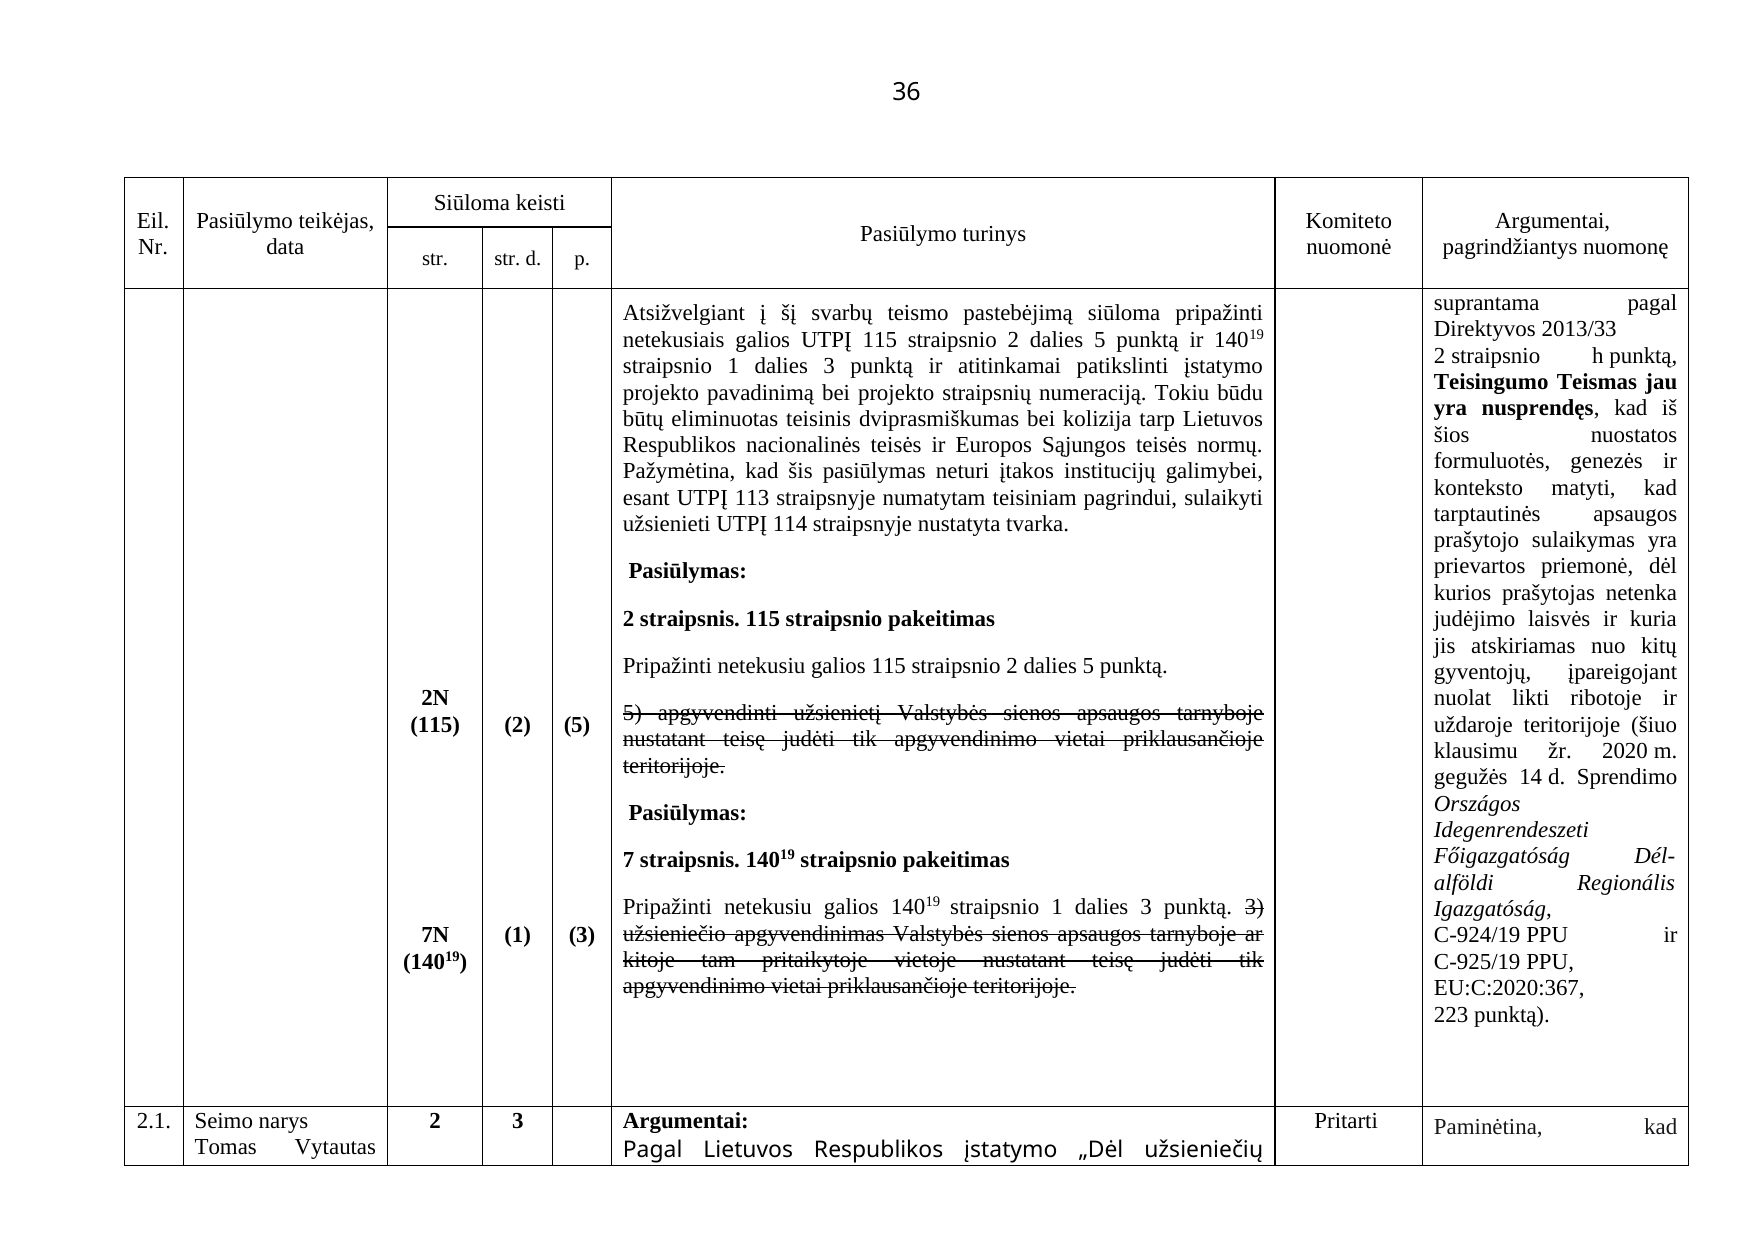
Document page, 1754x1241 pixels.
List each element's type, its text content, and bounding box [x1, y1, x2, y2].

table_cell [1276, 289, 1422, 1106]
table_cell Atsižvelgiant į šį svarbų teismo pastebėjimą siūloma pripažinti netekusiais galios UTPĮ 115 straipsnio 2 dalies 5 punktą ir 14019 straipsnio 1 dalies 3 punktą ir atitinkamai patikslinti įstatymo projekto pavadinimą bei projekto straipsnių numeraciją. Tokiu būdu būtų eliminuotas teisinis dviprasmiškumas bei kolizija tarp Lietuvos Respublikos nacionalinės teisės ir Europos Sąjungos teisės normų. Pažymėtina, kad šis pasiūlymas neturi įtakos institucijų galimybei, esant UTPĮ 113 straipsnyje numatytam teisiniam pagrindui, sulaikyti užsienieti UTPĮ 114 straipsnyje nustatyta tvarka. Pasiūlymas: 2 straipsnis. 115 straipsnio pakeitimas Pripažinti netekusiu galios 115 straipsnio 2 dalies 5 punktą. 5) apgyvendinti užsienietį Valstybės sienos apsaugos tarnyboje nustatant teisę judėti tik apgyvendinimo vietai priklausančioje teritorijoje. Pasiūlymas: 7 straipsnis. 14019 straipsnio pakeitimas Pripažinti netekusiu galios 14019 straipsnio 1 dalies 3 punktą. 3) užsieniečio apgyvendinimas Valstybės sienos apsaugos tarnyboje ar kitoje tam pritaikytoje vietoje nustatant teisę judėti tik apgyvendinimo vietai priklausančioje teritorijoje. [612, 289, 1274, 1106]
table_cell 2N (115) 7N (14019) [388, 289, 482, 1106]
table_header Pasiūlymo turinys [612, 178, 1274, 288]
table_cell str. d. [483, 228, 552, 288]
table_cell (5) (3) [553, 289, 611, 1106]
table_cell p. [553, 228, 611, 288]
table_cell suprantama pagal Direktyvos 2013/33 2 straipsnio h punktą, Teisingumo Teismas jau yra nusprendęs, kad iš šios nuostatos formuluotės, genezės ir konteksto matyti, kad tarptautinės apsaugos prašytojo sulaikymas yra prievartos priemonė, dėl kurios prašytojas netenka judėjimo laisvės ir kuria jis atskiriamas nuo kitų gyventojų, įpareigojant nuolat likti ribotoje ir uždaroje teritorijoje (šiuo klausimu žr. 2020 m. gegužės 14 d. Sprendimo Országos Idegenrendeszeti Főigazgatóság Dél-alföldi Regionális Igazgatóság, C‑924/19 PPU ir C‑925/19 PPU, EU:C:2020:367, 223 punktą). [1423, 289, 1688, 1106]
table_cell [125, 289, 183, 1106]
table_cell 3 [483, 1107, 552, 1165]
table_header Komiteto nuomonė [1276, 178, 1422, 288]
table_cell str. [388, 228, 482, 288]
table_header Eil. Nr. [125, 178, 183, 288]
table_cell (2) (1) [483, 289, 552, 1106]
table_header Pasiūlymo teikėjas, data [184, 178, 387, 288]
table_cell Pritarti [1276, 1107, 1422, 1165]
table_cell [184, 289, 387, 1106]
table_header Siūloma keisti [388, 178, 611, 226]
table_cell [553, 1107, 611, 1165]
table_cell Seimo narys Tomas Vytautas [184, 1107, 387, 1165]
table_header Argumentai, pagrindžiantys nuomonę [1423, 178, 1688, 288]
table_cell 2 [388, 1107, 482, 1165]
table_cell Paminėtina, kad [1423, 1107, 1688, 1165]
table_cell 2.1. [125, 1107, 183, 1165]
